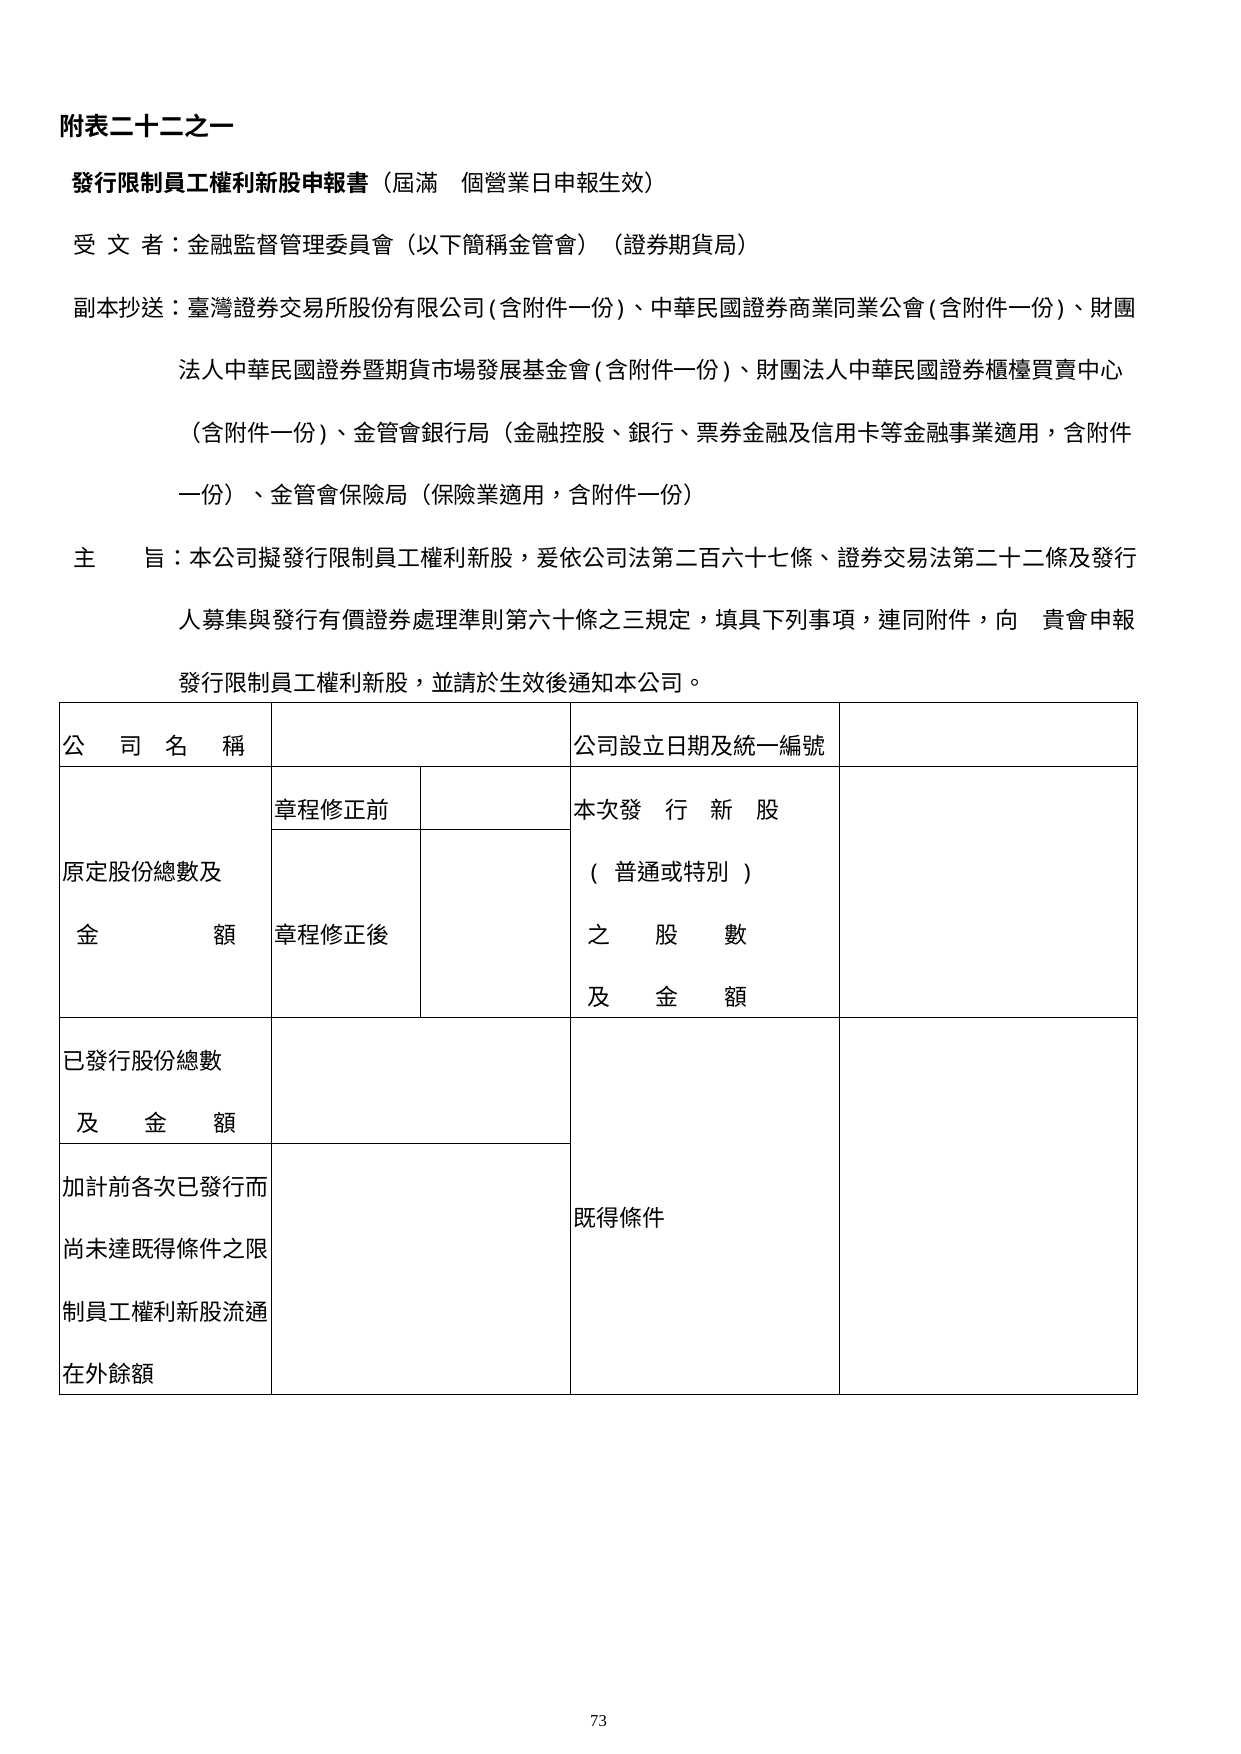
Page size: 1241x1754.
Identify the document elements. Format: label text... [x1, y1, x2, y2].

table_cell 既得條件 [571, 1018, 839, 1394]
table_cell 章程修正前 [272, 767, 420, 829]
table_header 公司設立日期及統一編號 [571, 703, 839, 766]
table_cell [840, 767, 1137, 1017]
table_cell 原定股份總數及 金 額 [60, 767, 271, 1017]
table_cell [840, 1018, 1137, 1394]
table_header [840, 703, 1137, 766]
table_header [272, 703, 570, 766]
text 副本抄送：臺灣證券交易所股份有限公司(含附件一份)、中華民國證券商業同業公會(含附件一份)、財團法人中華民國證券暨期貨市場發展基金會(含附件一份)、財團法人中華民國證券櫃檯買賣中心（含附件一份)、金管會銀行局（金融控股、銀行、票券金融及信用卡等金融事業適用，含附件一份）、金管會保險局（保險業適用，含附件一份） [59, 264, 1137, 514]
table_cell 加計前各次已發行而尚未達既得條件之限制員工權利新股流通在外餘額 [60, 1144, 271, 1394]
table_header 公 司 名 稱 [60, 703, 271, 766]
table_cell 本次發 行 新 股 ( 普通或特別 ) 之 股 數 及 金 額 [571, 767, 839, 1017]
table_cell [421, 767, 570, 829]
text 附表二十二之一 [59, 119, 1137, 139]
table_cell [272, 1018, 570, 1143]
table_cell 章程修正後 [272, 830, 420, 1017]
text 主 旨：本公司擬發行限制員工權利新股，爰依公司法第二百六十七條、證券交易法第二十二條及發行人募集與發行有價證券處理準則第六十條之三規定，填具下列事項，連同附件，向 貴會申報發行限制員工權利新股，並請於生效後通知本公司。 [59, 514, 1137, 702]
text 發行限制員工權利新股申報書（屆滿 個營業日申報生效） [59, 139, 1137, 202]
table_cell 已發行股份總數 及 金 額 [60, 1018, 271, 1143]
table_cell [421, 830, 570, 1017]
table_cell [272, 1144, 570, 1394]
text 受 文 者：金融監督管理委員會（以下簡稱金管會）（證券期貨局） [59, 202, 1137, 264]
